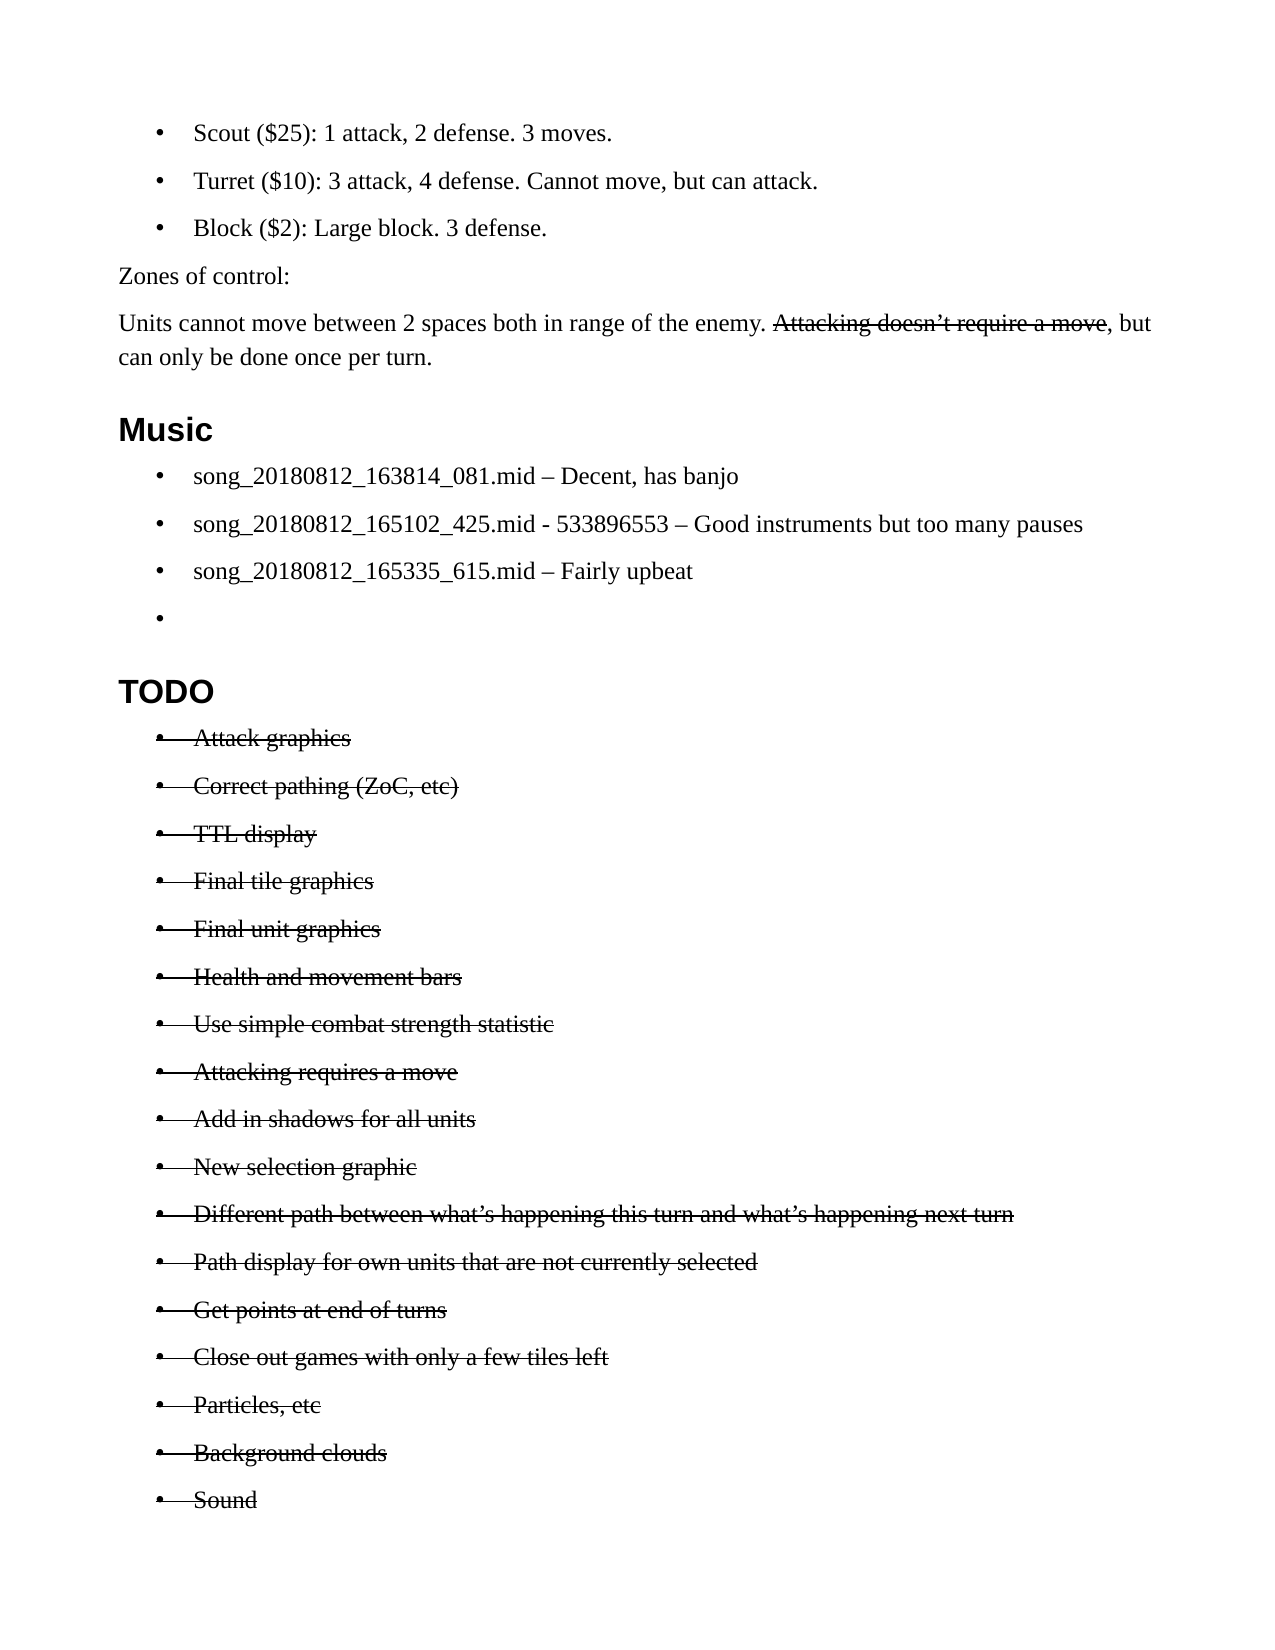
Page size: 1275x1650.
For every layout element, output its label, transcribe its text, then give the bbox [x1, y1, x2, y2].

list Use simple combat strength statistic [156, 1009, 1157, 1038]
list song_20180812_165102_425.mid - 533896553 – Good instruments but too many pauses [156, 509, 1157, 537]
list TTL display [156, 819, 1157, 847]
list Final unit graphics [156, 914, 1157, 943]
list Health and movement bars [156, 962, 1157, 990]
list Attack graphics [156, 723, 1157, 752]
list Get points at end of turns [156, 1295, 1157, 1323]
text Units cannot move between 2 spaces both in range of the enemy. Attacking doesn’t require a move, but can only be done once per turn. [118, 308, 1157, 370]
list Close out games with only a few tiles left [156, 1342, 1157, 1371]
list Background clouds [156, 1438, 1157, 1466]
text Zones of control: [118, 261, 1157, 290]
list Final tile graphics [156, 866, 1157, 895]
list Particles, etc [156, 1390, 1157, 1419]
list Turret ($10): 3 attack, 4 defense. Cannot move, but can attack. [156, 166, 1157, 194]
list Attacking requires a move [156, 1057, 1157, 1086]
list Sound [156, 1485, 1157, 1514]
subtitle TODO [118, 672, 1157, 711]
list Block ($2): Large block. 3 defense. [156, 213, 1157, 242]
list Add in shadows for all units [156, 1104, 1157, 1133]
list New selection graphic [156, 1152, 1157, 1181]
list Correct pathing (ZoC, etc) [156, 771, 1157, 800]
list Path display for own units that are not currently selected [156, 1247, 1157, 1276]
list song_20180812_165335_615.mid – Fairly upbeat [156, 556, 1157, 585]
list Scout ($25): 1 attack, 2 defense. 3 moves. [156, 118, 1157, 147]
list song_20180812_163814_081.mid – Decent, has banjo [156, 461, 1157, 490]
subtitle Music [118, 410, 1157, 449]
list Different path between what’s happening this turn and what’s happening next turn [156, 1199, 1157, 1228]
